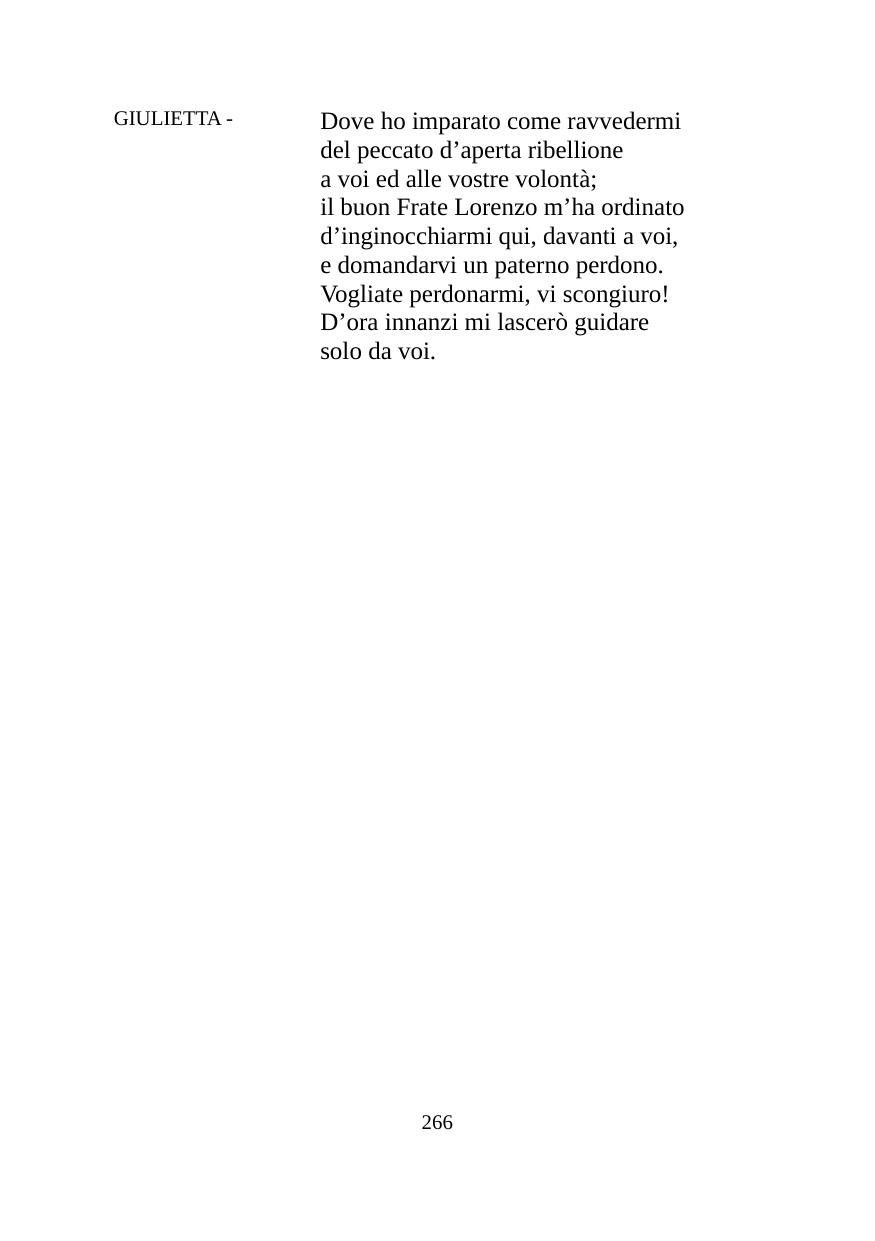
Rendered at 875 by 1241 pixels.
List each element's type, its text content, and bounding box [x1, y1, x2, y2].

table_cell GIULIETTA - [106, 106, 313, 394]
table_cell Dove ho imparato come ravvedermi del peccato d’aperta ribellione a voi ed alle vostre volontà; il buon Frate Lorenzo m’ha ordinato d’inginocchiarmi qui, davanti a voi, e domandarvi un paterno perdono. Vogliate perdonarmi, vi scongiuro! D’ora innanzi mi lascerò guidare solo da voi. [313, 106, 768, 394]
